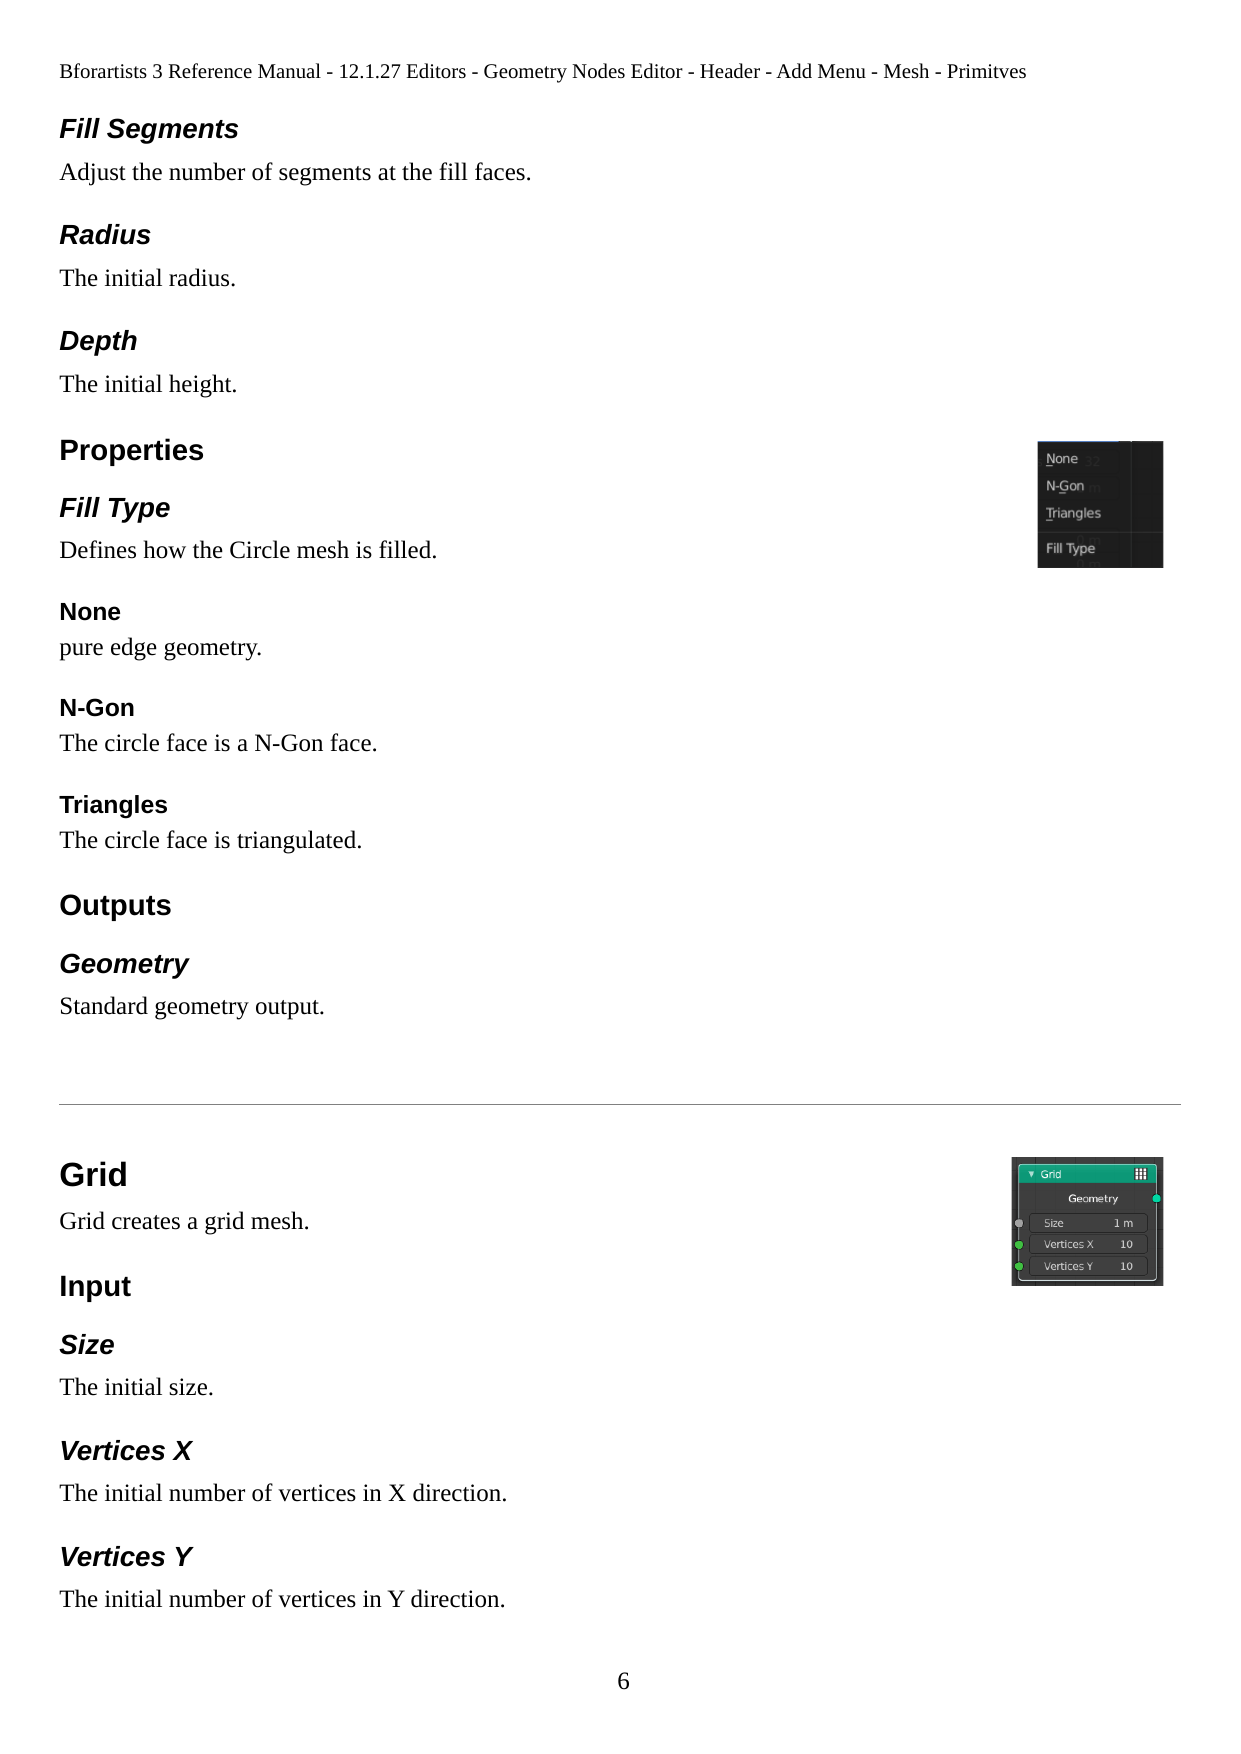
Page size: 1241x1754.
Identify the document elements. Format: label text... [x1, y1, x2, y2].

subtitle None [59, 597, 1181, 626]
picture [1037, 441, 1164, 568]
text The initial number of vertices in Y direction. [59, 1584, 1181, 1613]
text The initial size. [59, 1372, 1181, 1401]
subtitle Fill Type [59, 491, 1037, 523]
subtitle Input [59, 1269, 1181, 1303]
text The initial height. [59, 369, 1181, 398]
text The circle face is a N-Gon face. [59, 728, 1181, 757]
subtitle Properties [59, 432, 1181, 466]
subtitle Triangles [59, 790, 1181, 818]
subtitle Outputs [59, 888, 1181, 922]
picture [1011, 1157, 1164, 1286]
text Adjust the number of segments at the fill faces. [59, 157, 1181, 186]
subtitle Vertices Y [59, 1540, 1181, 1572]
subtitle Vertices X [59, 1434, 1181, 1466]
subtitle Size [59, 1328, 1181, 1360]
text The initial number of vertices in X direction. [59, 1478, 1181, 1507]
text Grid creates a grid mesh. [59, 1206, 1011, 1234]
text Defines how the Circle mesh is filled. [59, 536, 1037, 564]
text pure edge geometry. [59, 632, 1181, 661]
subtitle [1164, 491, 1181, 523]
subtitle Radius [59, 218, 1181, 250]
text The initial radius. [59, 263, 1181, 292]
subtitle Depth [59, 324, 1181, 356]
subtitle Fill Segments [59, 113, 1181, 144]
subtitle Grid [59, 1154, 1181, 1193]
text Standard geometry output. [59, 991, 1181, 1020]
subtitle Geometry [59, 947, 1181, 979]
subtitle N-Gon [59, 693, 1181, 722]
text The circle face is triangulated. [59, 825, 1181, 853]
